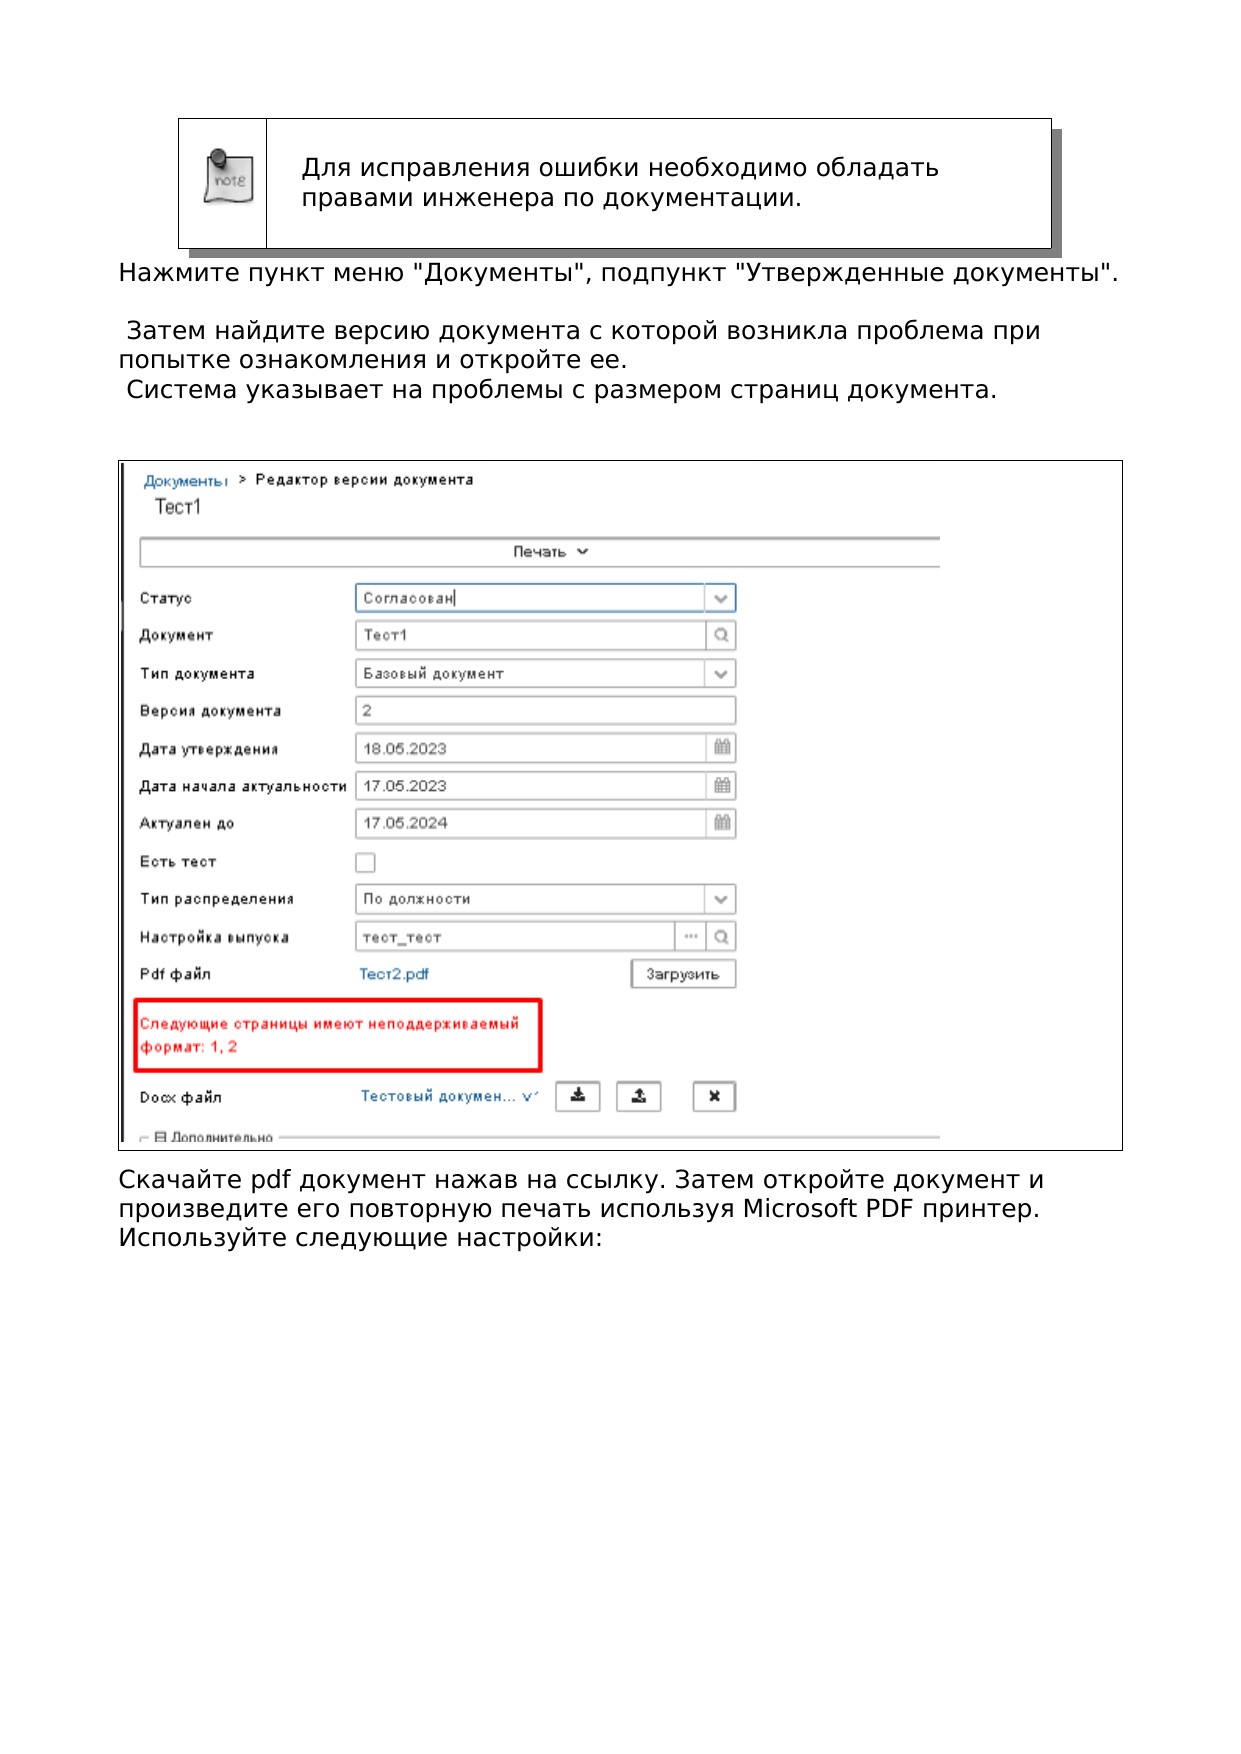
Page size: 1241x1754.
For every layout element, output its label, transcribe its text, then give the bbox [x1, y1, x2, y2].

text Скачайте pdf документ нажав на ссылку. Затем откройте документ и произведите его повторную печать используя Microsoft PDF принтер. Используйте следующие настройки: [118, 1165, 1122, 1282]
table_header Для исправления ошибки необходимо обладать правами инженера по документации. [267, 119, 1051, 247]
picture [190, 141, 266, 217]
table_header [119, 461, 1122, 1150]
picture [121, 463, 940, 1142]
table_header [179, 119, 266, 247]
text Нажмите пункт меню "Документы", подпункт "Утвержденные документы". Затем найдите версию документа с которой возникла проблема при попытке ознакомления и откройте ее. Система указывает на проблемы с размером страниц документа. [118, 258, 1122, 433]
